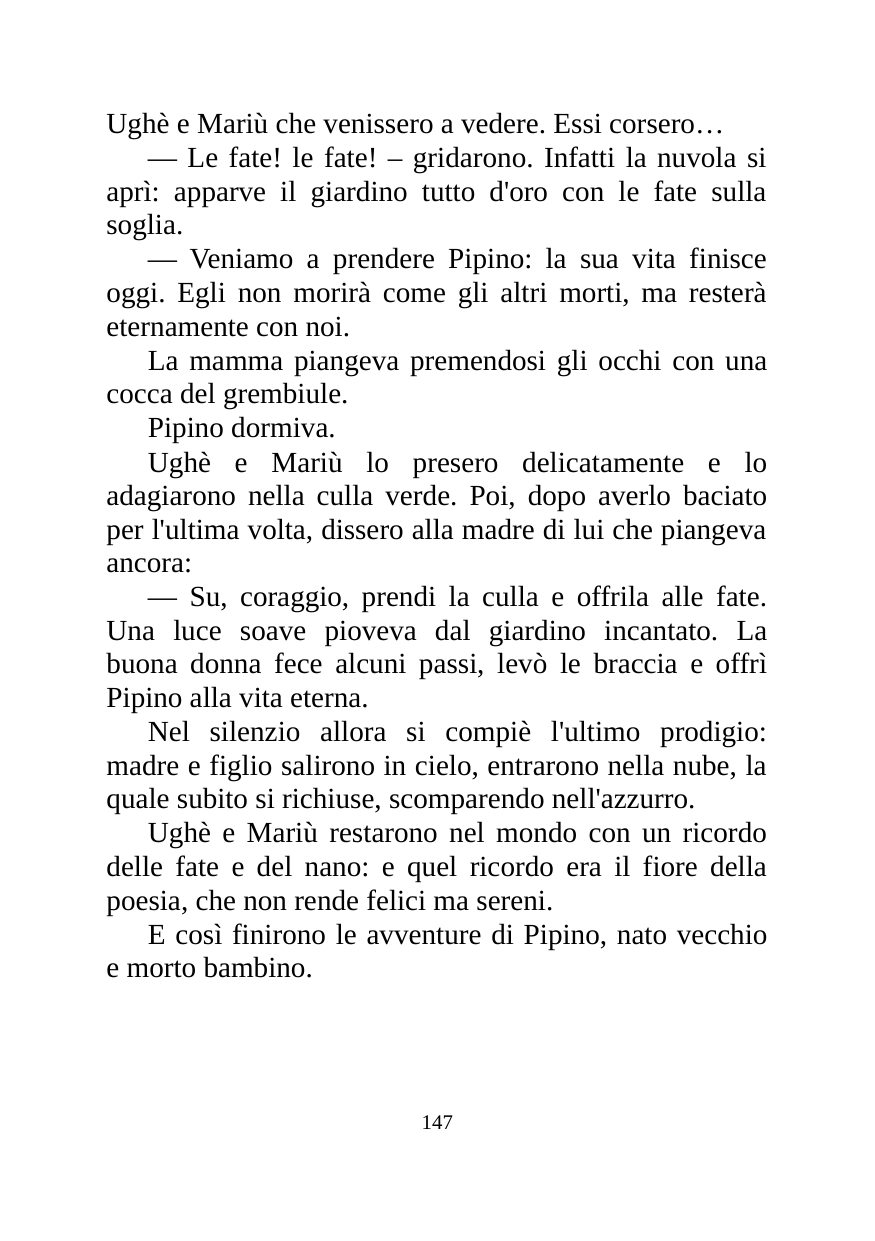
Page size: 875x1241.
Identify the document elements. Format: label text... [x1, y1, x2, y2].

text — Le fate! le fate! – gridarono. Infatti la nuvola si aprì: apparve il giardino tutto d'oro con le fate sulla soglia. [106, 140, 768, 241]
text Pipino dormiva. [106, 411, 768, 444]
text Ughè e Mariù restarono nel mondo con un ricordo delle fate e del nano: e quel ricordo era il fiore della poesia, che non rende felici ma sereni. [106, 816, 768, 916]
text Ughè e Mariù lo presero delicatamente e lo adagiarono nella culla verde. Poi, dopo averlo baciato per l'ultima volta, dissero alla madre di lui che piangeva ancora: [106, 445, 768, 579]
text — Su, coraggio, prendi la culla e offrila alle fate. Una luce soave pioveva dal giardino incantato. La buona donna fece alcuni passi, levò le braccia e offrì Pipino alla vita eterna. [106, 579, 768, 714]
text Nel silenzio allora si compiè l'ultimo prodigio: madre e figlio salirono in cielo, entrarono nella nube, la quale subito si richiuse, scomparendo nell'azzurro. [106, 714, 768, 815]
text — Veniamo a prendere Pipino: la sua vita finisce oggi. Egli non morirà come gli altri morti, ma resterà eternamente con noi. [106, 242, 768, 342]
text E così finirono le avventure di Pipino, nato vecchio e morto bambino. [106, 917, 768, 984]
text La mamma piangeva premendosi gli occhi con una cocca del grembiule. [106, 343, 768, 410]
text Ughè e Mariù che venissero a vedere. Essi corsero… [106, 106, 768, 140]
